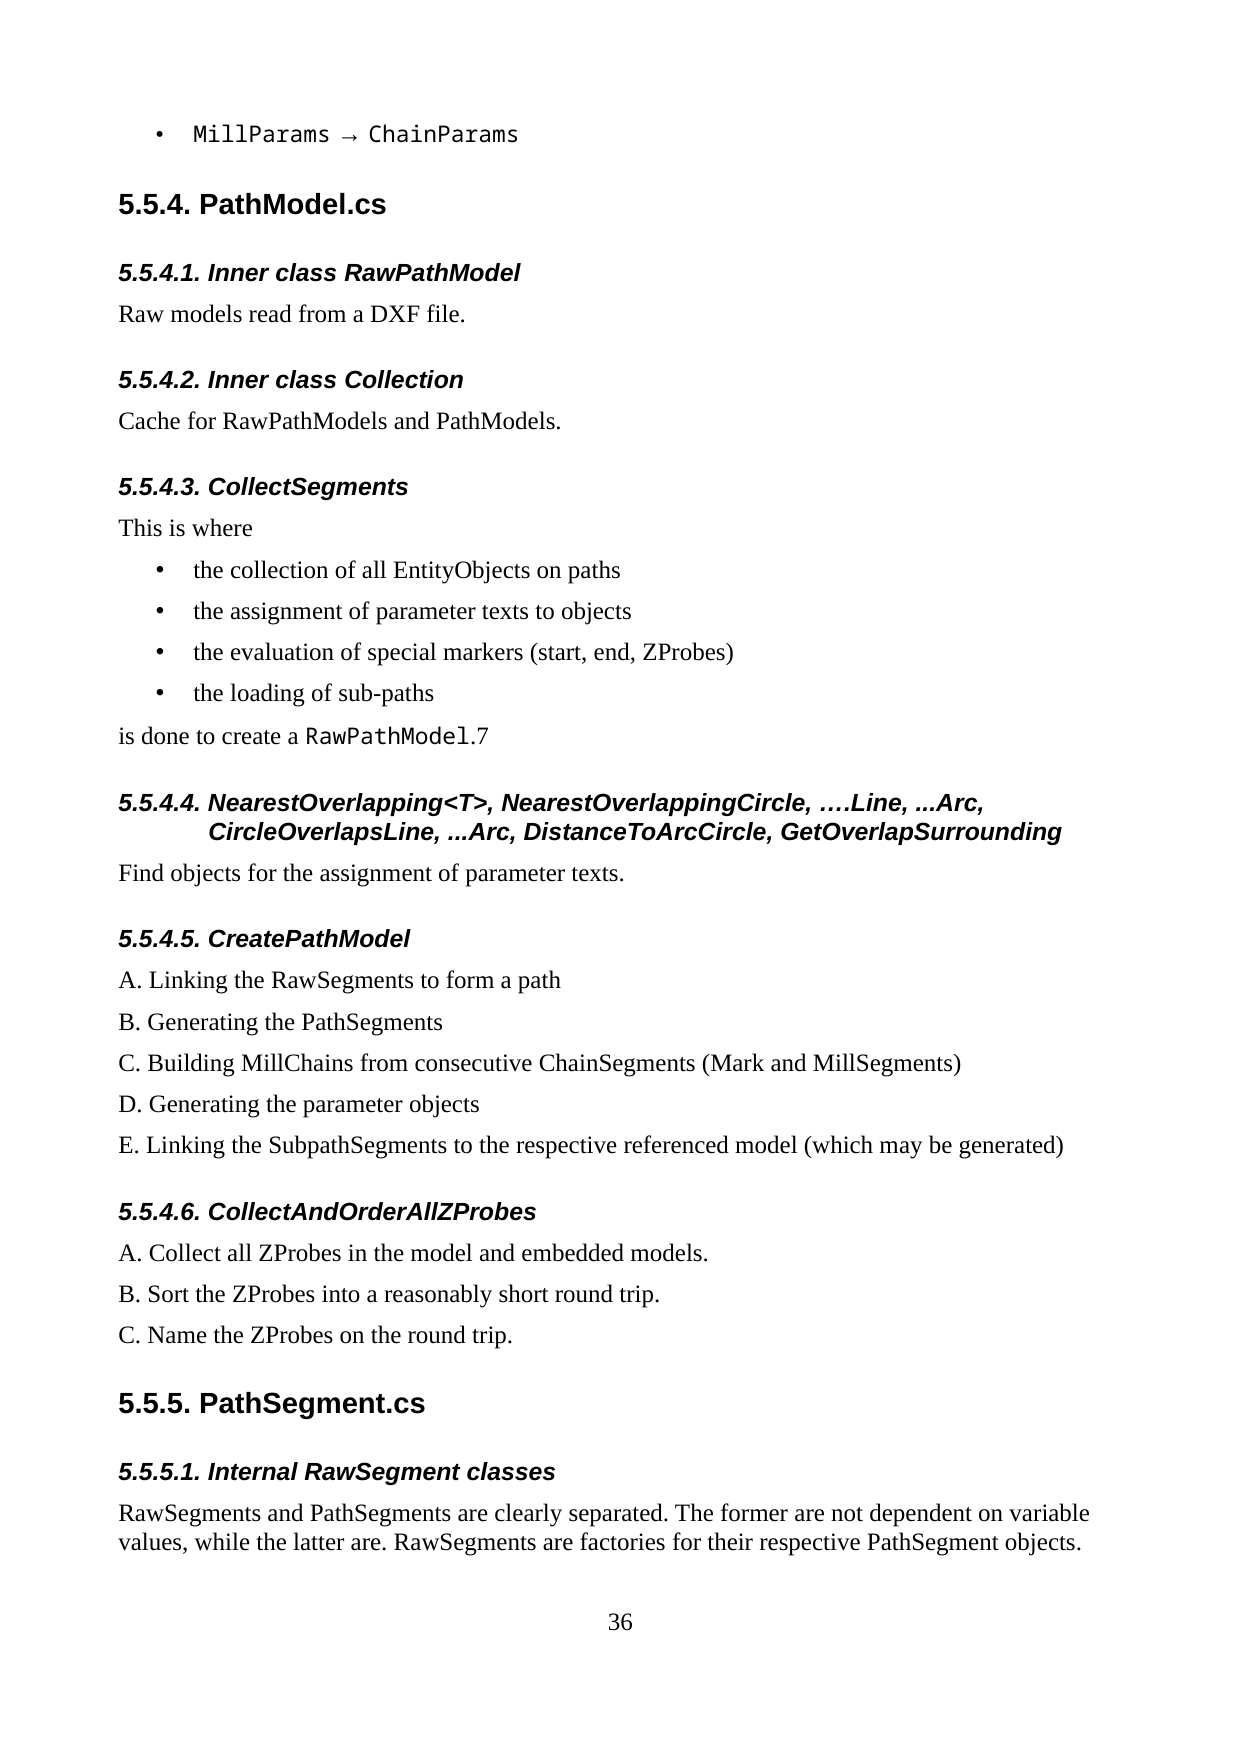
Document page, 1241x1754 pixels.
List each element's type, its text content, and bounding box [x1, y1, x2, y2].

text B. Sort the ZProbes into a reasonably short round trip. [118, 1279, 1122, 1308]
list the evaluation of special markers (start, end, ZProbes) [156, 637, 1122, 666]
subtitle 5.5.4.6. CollectAndOrderAllZProbes [118, 1197, 1122, 1225]
subtitle 5.5.5.1. Internal RawSegment classes [118, 1457, 1122, 1486]
text A. Collect all ZProbes in the model and embedded models. [118, 1238, 1122, 1266]
text RawSegments and PathSegments are clearly separated. The former are not dependent on variable values, while the latter are. RawSegments are factories for their respective PathSegment objects. [118, 1498, 1122, 1556]
text Raw models read from a DXF file. [118, 299, 1122, 328]
subtitle 5.5.5. PathSegment.cs [118, 1386, 1122, 1420]
list the collection of all EntityObjects on paths [156, 555, 1122, 583]
subtitle 5.5.4.5. CreatePathModel [118, 924, 1122, 953]
text A. Linking the RawSegments to form a path [118, 965, 1122, 994]
subtitle 5.5.4. PathModel.cs [118, 187, 1122, 220]
text Find objects for the assignment of parameter texts. [118, 858, 1122, 887]
text E. Linking the SubpathSegments to the respective referenced model (which may be generated) [118, 1130, 1122, 1159]
subtitle 5.5.4.4. NearestOverlapping<T>, NearestOverlappingCircle, ….Line, ...Arc, CircleOverlapsLine, ...Arc, DistanceToArcCircle, GetOverlapSurrounding [118, 788, 1122, 846]
subtitle 5.5.4.1. Inner class RawPathModel [118, 258, 1122, 286]
text D. Generating the parameter objects [118, 1089, 1122, 1118]
list the loading of sub-paths [156, 678, 1122, 707]
list MillParams → ChainParams [156, 118, 1122, 149]
text C. Name the ZProbes on the round trip. [118, 1320, 1122, 1349]
text is done to create a RawPathModel.7 [118, 720, 1122, 751]
text B. Generating the PathSegments [118, 1007, 1122, 1035]
list the assignment of parameter texts to objects [156, 596, 1122, 625]
text C. Building MillChains from consecutive ChainSegments (Mark and MillSegments) [118, 1048, 1122, 1077]
subtitle 5.5.4.3. CollectSegments [118, 472, 1122, 501]
text Cache for RawPathModels and PathModels. [118, 406, 1122, 435]
text This is where [118, 513, 1122, 542]
subtitle 5.5.4.2. Inner class Collection [118, 365, 1122, 394]
